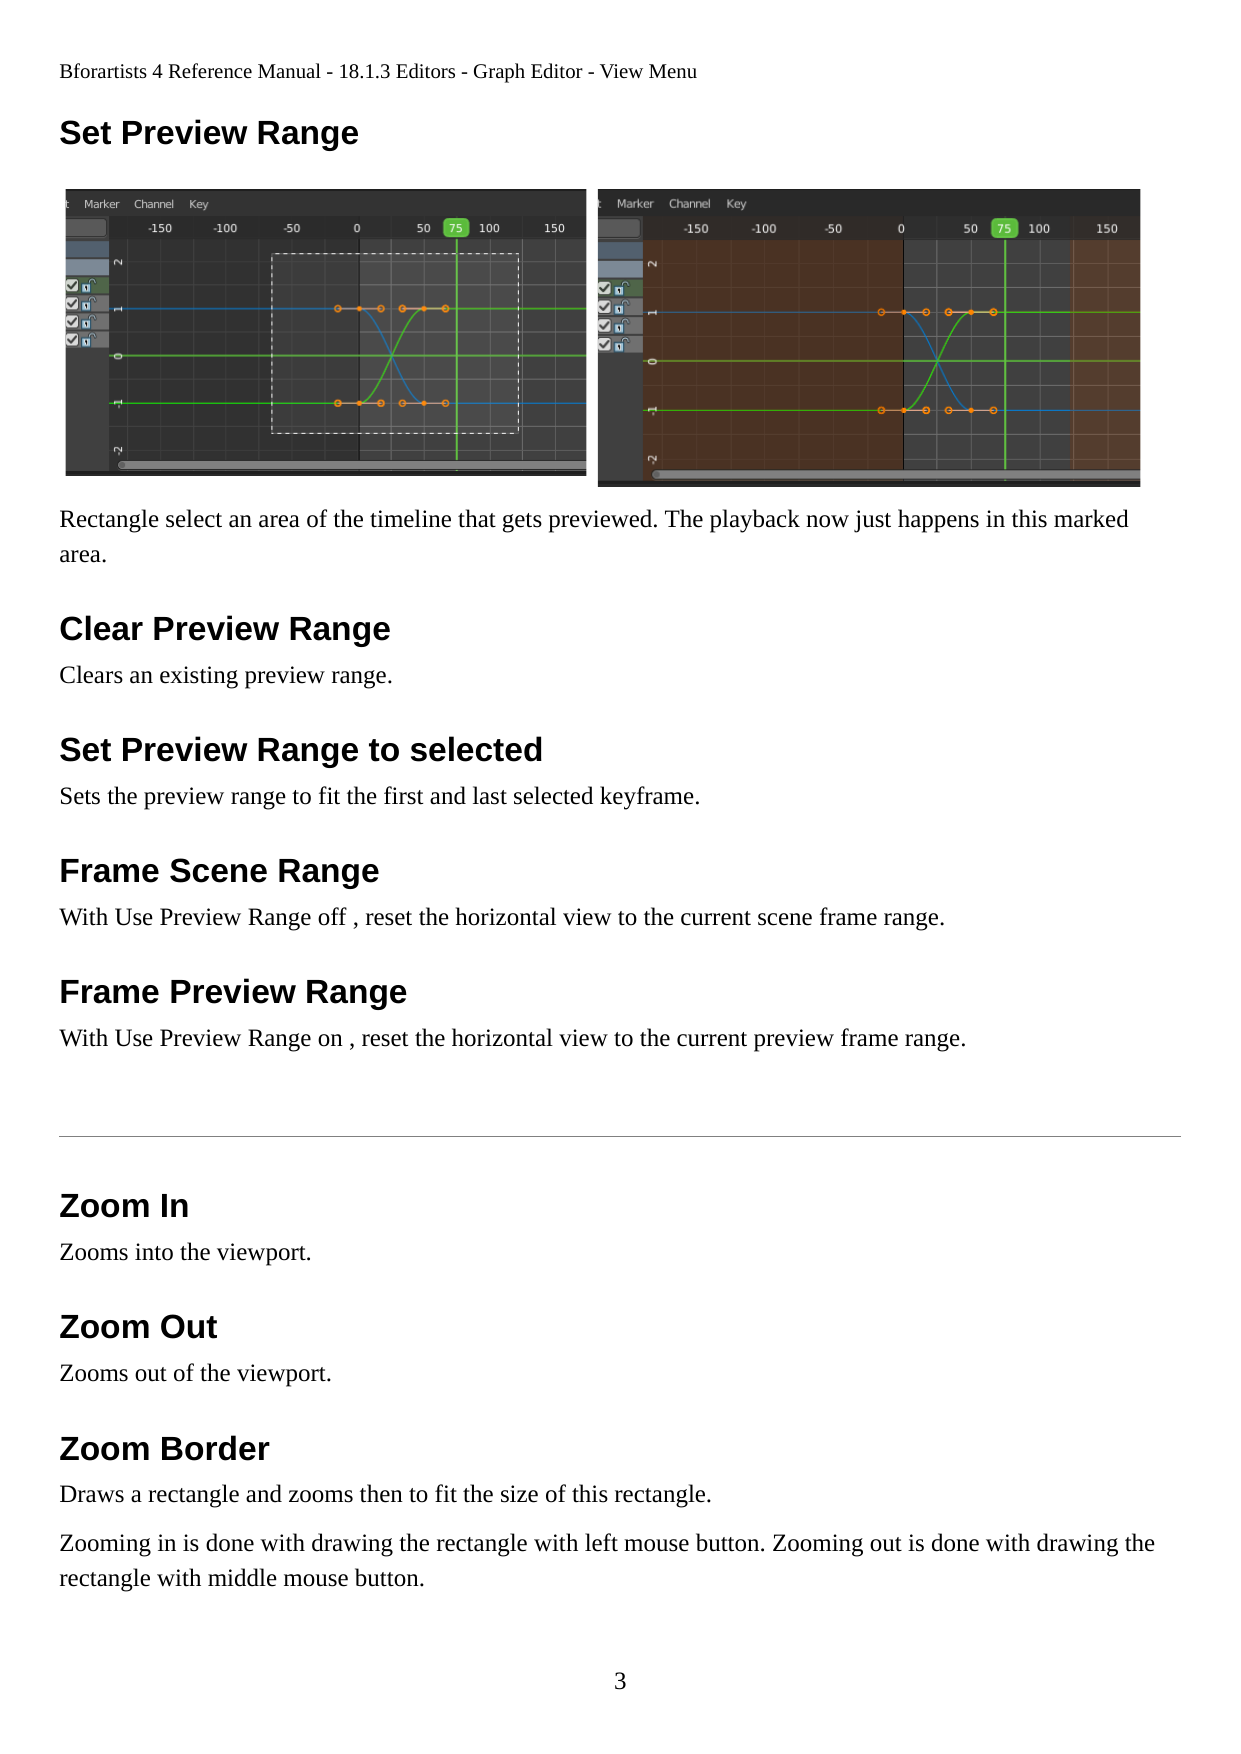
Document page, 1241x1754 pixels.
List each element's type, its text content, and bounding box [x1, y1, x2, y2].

text With Use Preview Range off , reset the horizontal view to the current scene frame range. [59, 902, 1181, 931]
text Zooms into the viewport. [59, 1237, 1181, 1266]
subtitle Zoom Out [59, 1307, 1181, 1346]
text Sets the preview range to fit the first and last selected keyframe. [59, 781, 1181, 810]
subtitle Zoom Border [59, 1428, 1181, 1467]
subtitle Set Preview Range [59, 113, 1181, 151]
picture [65, 189, 587, 476]
picture [597, 189, 1141, 487]
text Clears an existing preview range. [59, 660, 1181, 689]
subtitle Clear Preview Range [59, 609, 1181, 647]
subtitle Frame Preview Range [59, 972, 1181, 1011]
text Zooms out of the viewport. [59, 1358, 1181, 1387]
subtitle Frame Scene Range [59, 851, 1181, 889]
subtitle Set Preview Range to selected [59, 730, 1181, 768]
text Zooming in is done with drawing the rectangle with left mouse button. Zooming out is done with drawing the rectangle with middle mouse button. [59, 1528, 1181, 1592]
subtitle Zoom In [59, 1186, 1181, 1225]
text With Use Preview Range on , reset the horizontal view to the current preview frame range. [59, 1023, 1181, 1052]
text Draws a rectangle and zooms then to fit the size of this rectangle. [59, 1479, 1181, 1508]
text Rectangle select an area of the timeline that gets previewed. The playback now just happens in this marked area. [59, 164, 1181, 568]
